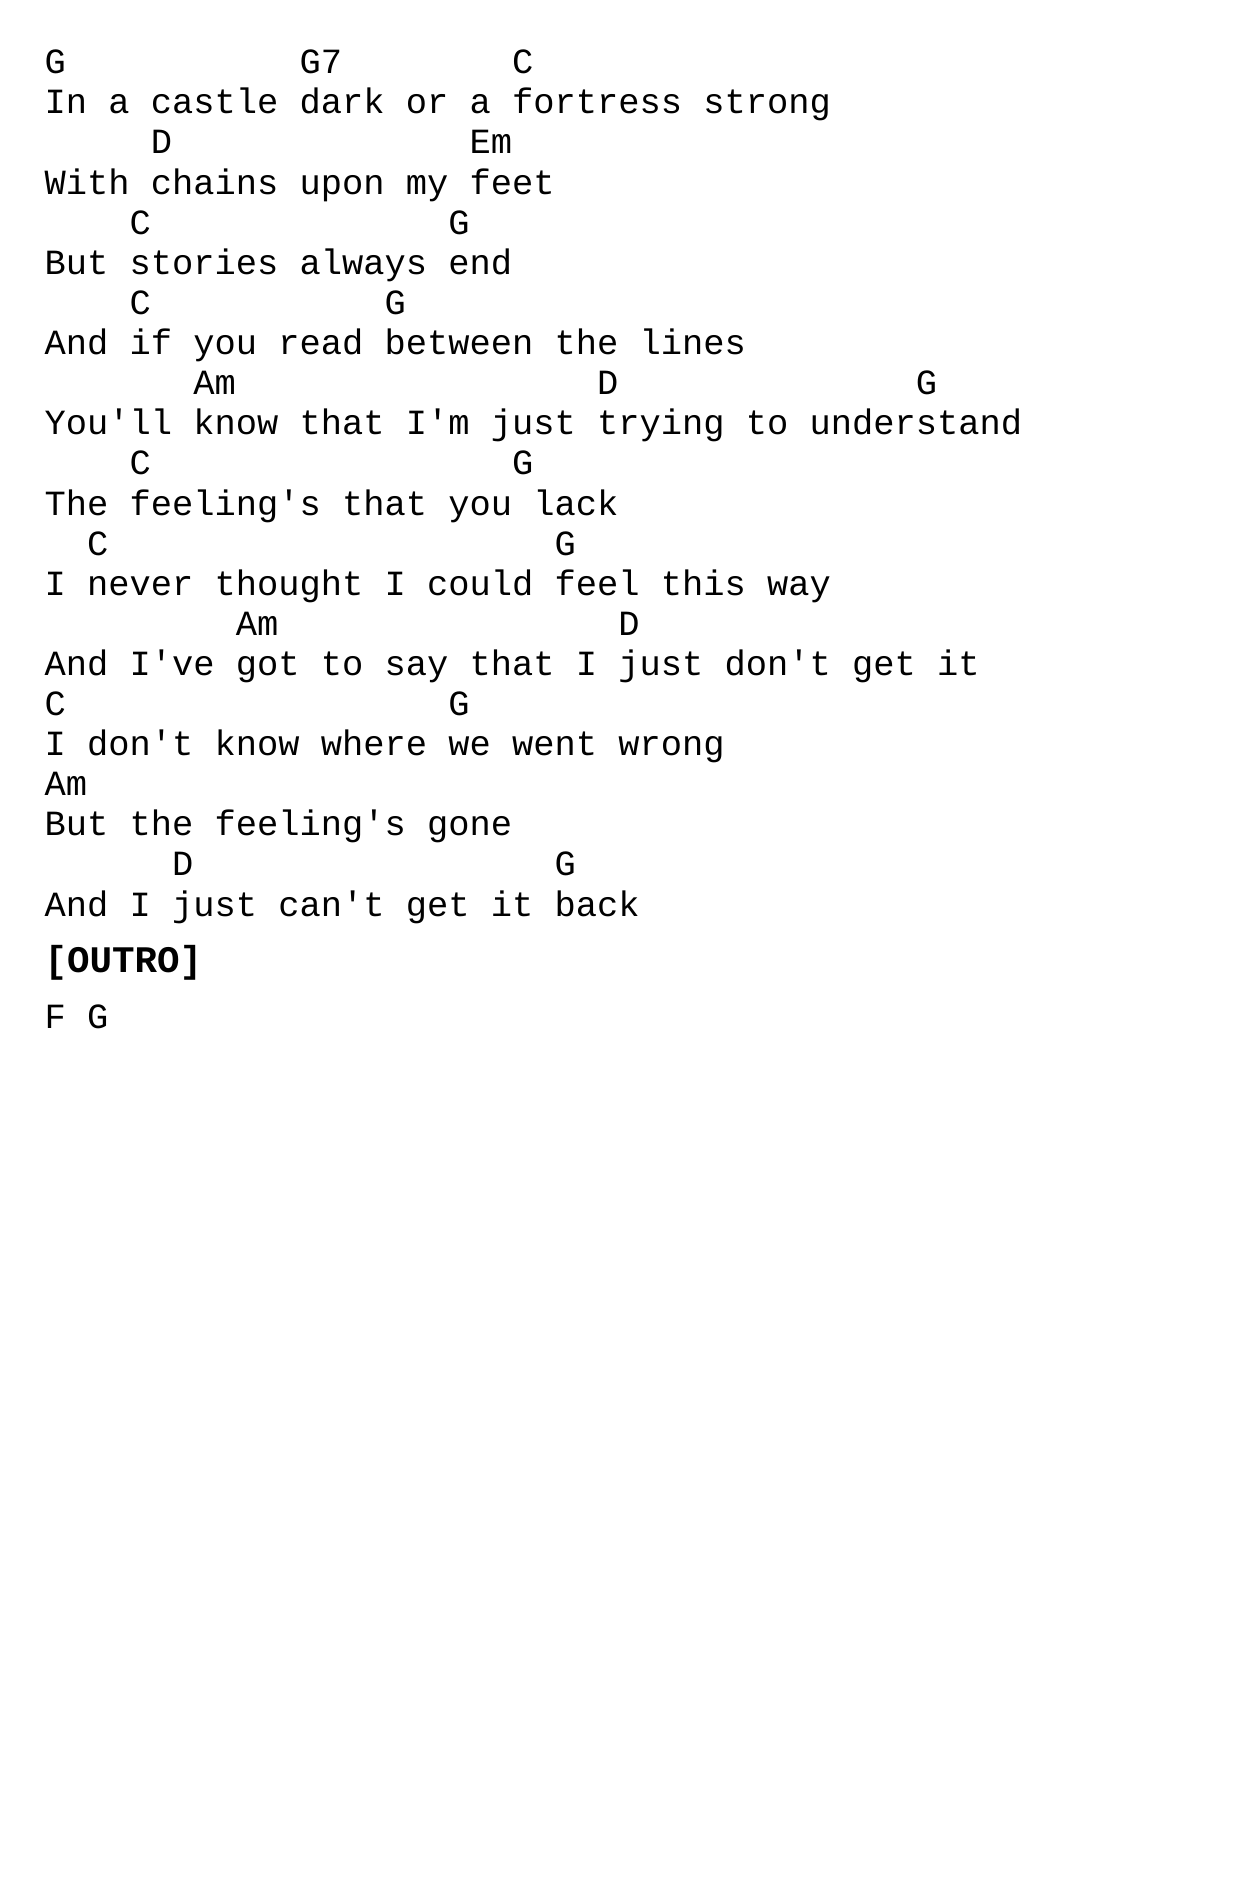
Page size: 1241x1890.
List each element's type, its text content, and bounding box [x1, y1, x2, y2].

text D Em [44, 124, 1063, 164]
text G G7 C [44, 44, 1063, 84]
text C G [44, 285, 1063, 325]
text But the feeling's gone [44, 806, 1063, 846]
text And I just can't get it back [44, 886, 1063, 927]
text With chains upon my feet [44, 164, 1063, 205]
text I never thought I could feel this way [44, 566, 1063, 606]
text C G [44, 445, 1063, 485]
text And if you read between the lines [44, 325, 1063, 365]
subtitle [OUTRO] [44, 941, 1063, 984]
text But stories always end [44, 245, 1063, 285]
text Am D G [44, 365, 1063, 405]
text C G [44, 526, 1063, 566]
text In a castle dark or a fortress strong [44, 84, 1063, 124]
text C G [44, 686, 1063, 726]
text The feeling's that you lack [44, 485, 1063, 526]
text Am D [44, 606, 1063, 646]
text F G [44, 999, 1063, 1039]
text D G [44, 846, 1063, 886]
text I don't know where we went wrong [44, 726, 1063, 766]
text C G [44, 205, 1063, 245]
text And I've got to say that I just don't get it [44, 646, 1063, 686]
text Am [44, 766, 1063, 806]
text You'll know that I'm just trying to understand [44, 405, 1063, 445]
